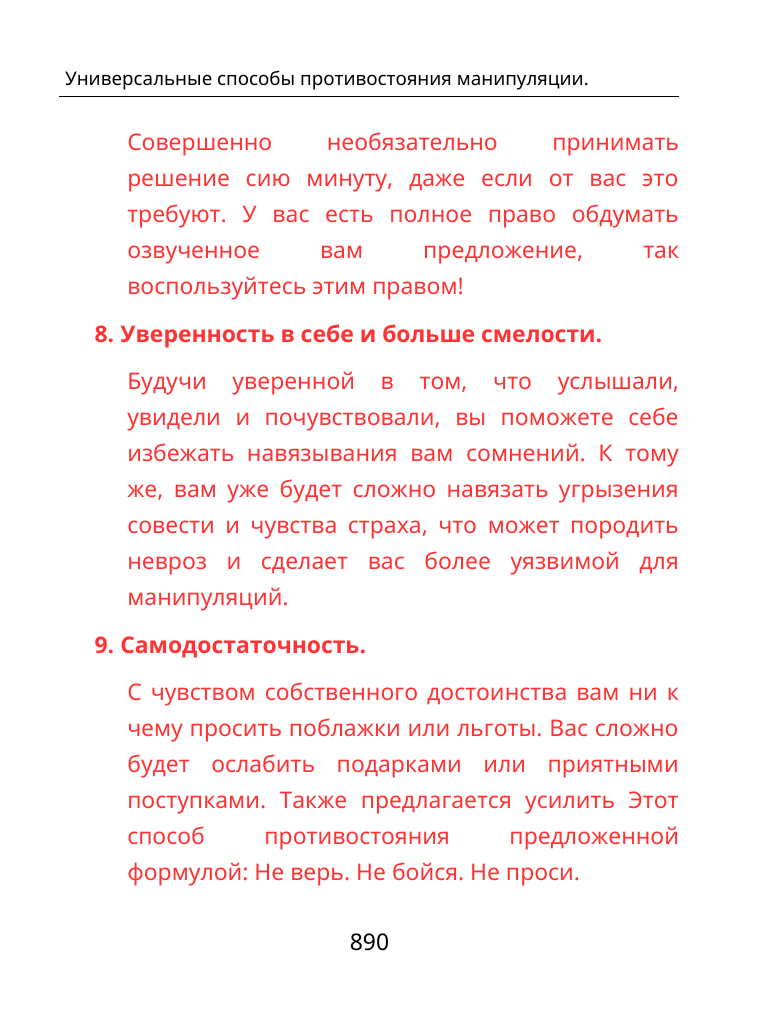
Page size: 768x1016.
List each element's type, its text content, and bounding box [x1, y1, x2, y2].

list Совершенно необязательно принимать решение сию минуту, даже если от вас это требуют. У вас есть полное право обдумать озвученное вам предложение, так воспользуйтесь этим правом! [88, 126, 679, 301]
list Самодостаточность. [88, 628, 679, 660]
list Уверенность в себе и больше смелости. [88, 317, 679, 349]
list Будучи уверенной в том, что услышали, увидели и почувствовали, вы поможете себе избежать навязывания вам сомнений. К тому же, вам уже будет сложно навязать угрызения совести и чувства страха, что может породить невроз и сделает вас более уязвимой для манипуляций. [88, 365, 679, 612]
list C чувством собственного достоинства вам ни к чему просить поблажки или льготы. Вас сложно будет ослабить подарками или приятными поступками. Также предлагается усилить Этот способ противостояния предложенной формулой: Не верь. Не бойся. Не проси. [88, 676, 679, 887]
